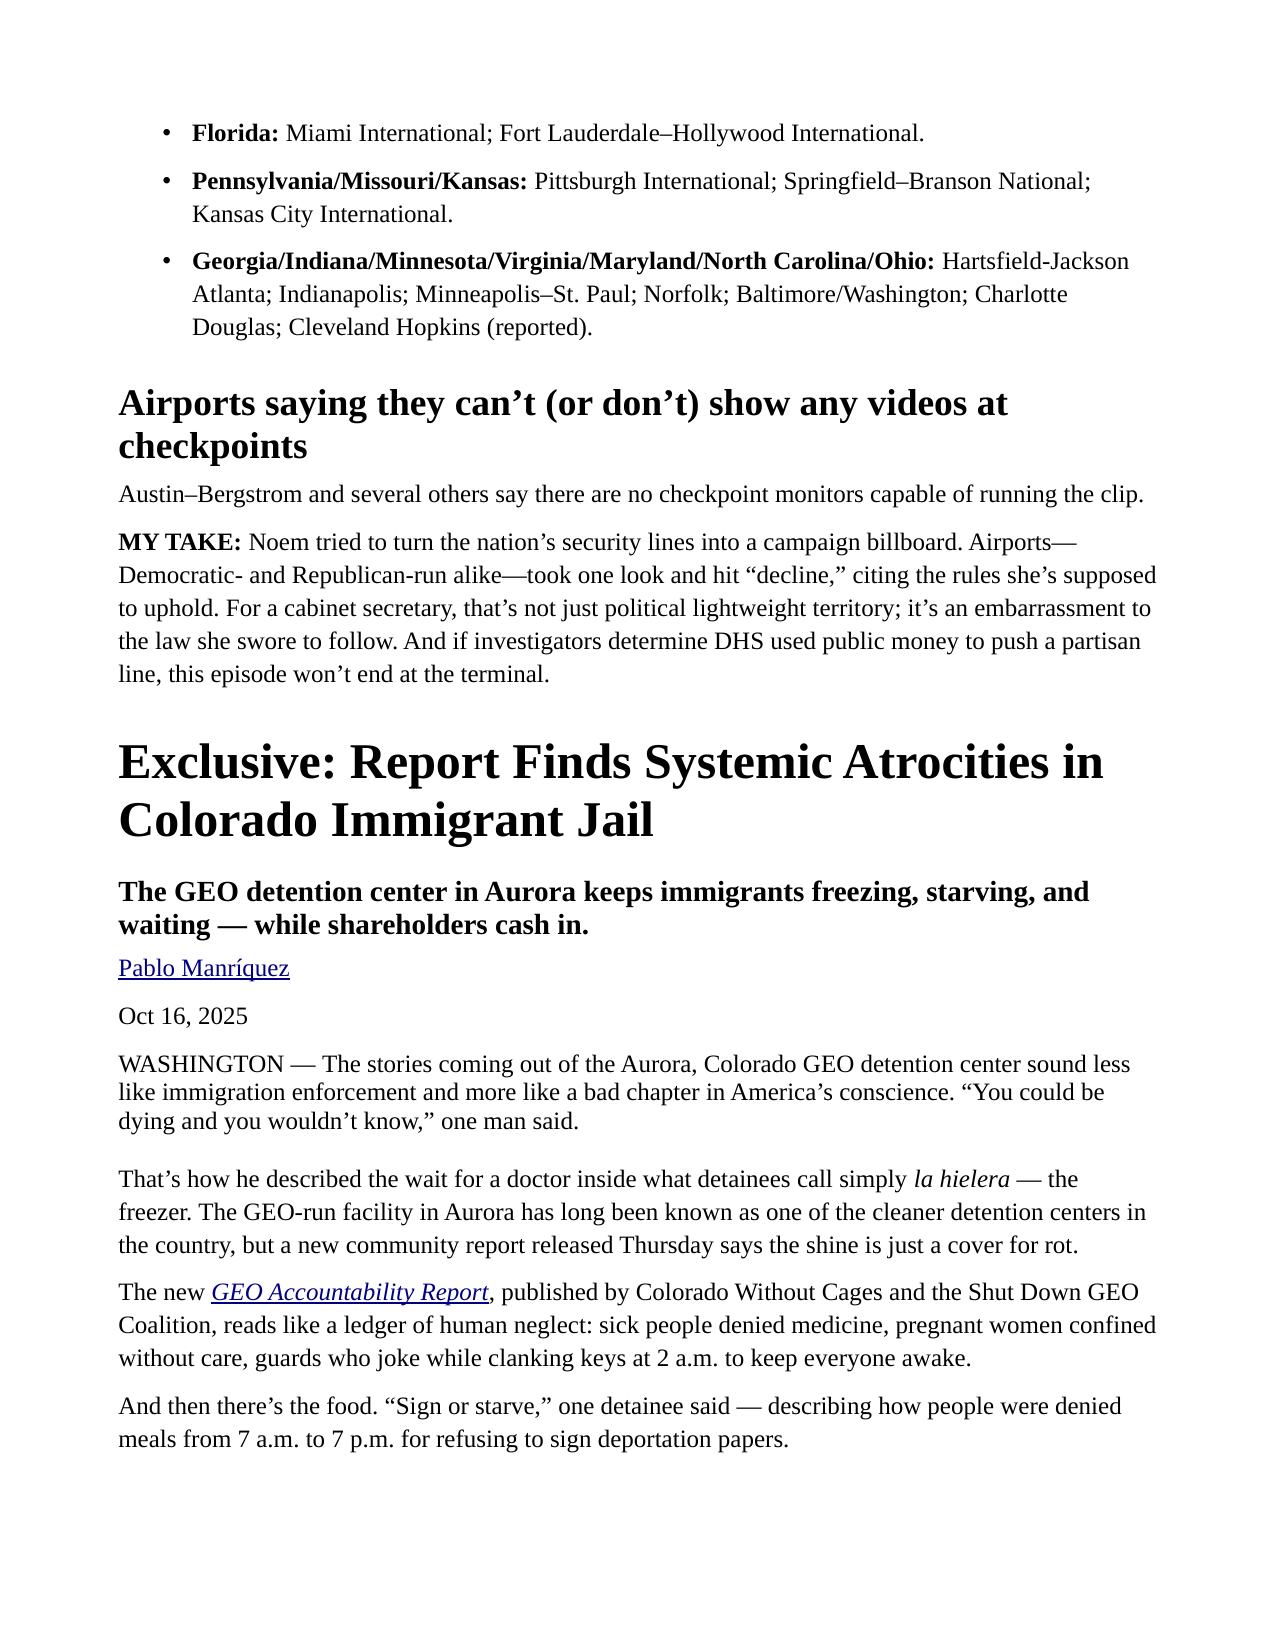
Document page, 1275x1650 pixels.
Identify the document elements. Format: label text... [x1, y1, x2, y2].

text MY TAKE: Noem tried to turn the nation’s security lines into a campaign billboard. Airports—Democratic- and Republican-run alike—took one look and hit “decline,” citing the rules she’s supposed to uphold. For a cabinet secretary, that’s not just political lightweight territory; it’s an embarrassment to the law she swore to follow. And if investigators determine DHS used public money to push a partisan line, this episode won’t end at the terminal. [118, 527, 1157, 688]
text WASHINGTON — The stories coming out of the Aurora, Colorado GEO detention center sound less like immigration enforcement and more like a bad chapter in America’s conscience. “You could be dying and you wouldn’t know,” one man said. [118, 1049, 1157, 1135]
subtitle The GEO detention center in Aurora keeps immigrants freezing, starving, and waiting — while shareholders cash in. [118, 874, 1157, 941]
subtitle Airports saying they can’t (or don’t) show any videos at checkpoints [118, 381, 1157, 467]
list Florida: Miami International; Fort Lauderdale–Hollywood International. [162, 118, 1157, 147]
list Pennsylvania/Missouri/Kansas: Pittsburgh International; Springfield–Branson National; Kansas City International. [162, 166, 1157, 227]
subtitle Exclusive: Report Finds Systemic Atrocities in Colorado Immigrant Jail [118, 732, 1157, 847]
text And then there’s the food. “Sign or starve,” one detainee said — describing how people were denied meals from 7 a.m. to 7 p.m. for refusing to sign deportation papers. [118, 1391, 1157, 1453]
text The new GEO Accountability Report, published by Colorado Without Cages and the Shut Down GEO Coalition, reads like a ledger of human neglect: sick people denied medicine, pregnant women confined without care, guards who joke while clanking keys at 2 a.m. to keep everyone awake. [118, 1277, 1157, 1372]
text Pablo Manríquez [118, 953, 1157, 982]
text Austin–Bergstrom and several others say there are no checkpoint monitors capable of running the clip. [118, 479, 1157, 508]
text That’s how he described the wait for a doctor inside what detainees call simply la hielera — the freezer. The GEO-run facility in Aurora has long been known as one of the cleaner detention centers in the country, but a new community report released Thursday says the shine is just a cover for rot. [118, 1164, 1157, 1258]
text Oct 16, 2025 [118, 1001, 1157, 1030]
list Georgia/Indiana/Minnesota/Virginia/Maryland/North Carolina/Ohio: Hartsfield-Jackson Atlanta; Indianapolis; Minneapolis–St. Paul; Norfolk; Baltimore/Washington; Charlotte Douglas; Cleveland Hopkins (reported). [162, 246, 1157, 341]
